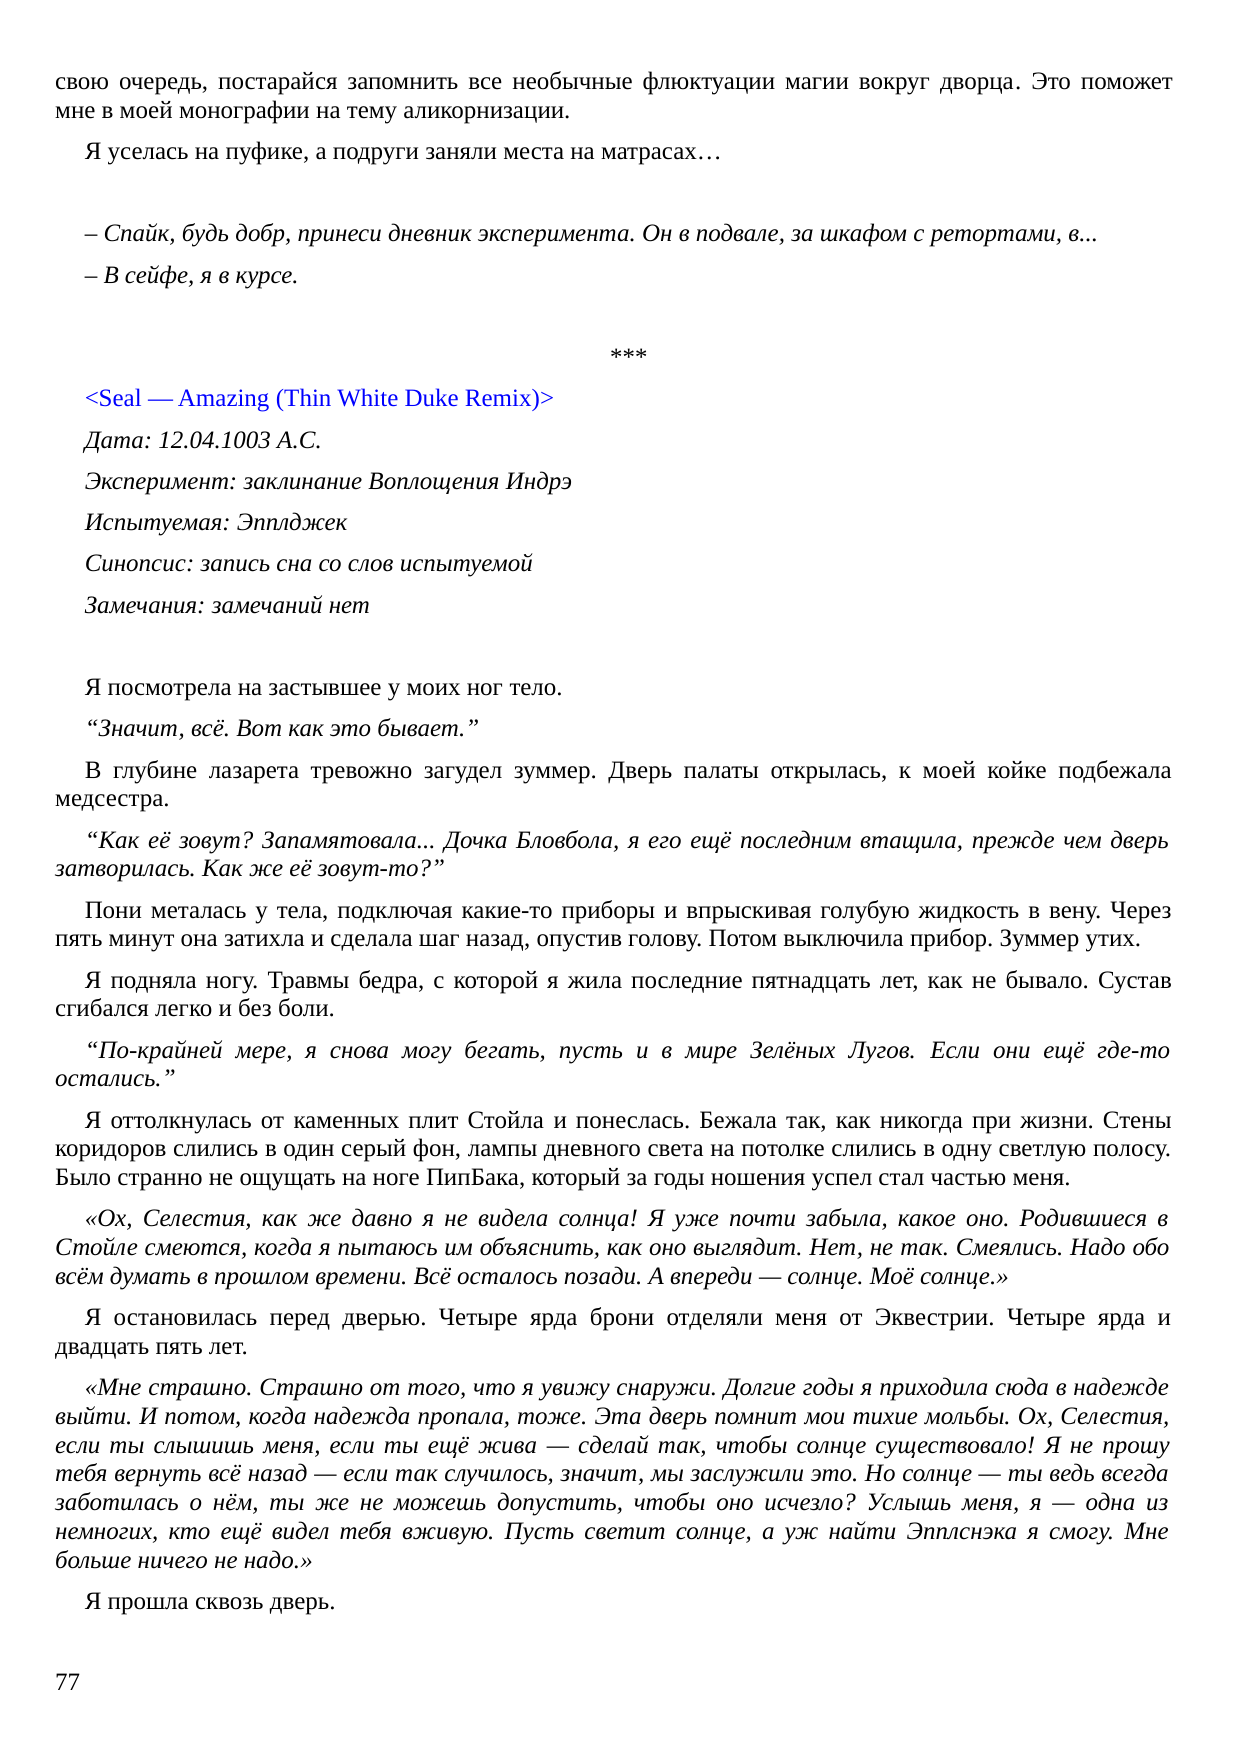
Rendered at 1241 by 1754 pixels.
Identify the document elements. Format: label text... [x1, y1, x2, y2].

text Я прошла сквозь дверь. [55, 1586, 1173, 1615]
text Я оттолкнулась от каменных плит Стойла и понеслась. Бежала так, как никогда при жизни. Стены коридоров слились в один серый фон, лампы дневного света на потолке слились в одну светлую полосу. Было странно не ощущать на ноге ПипБака, который за годы ношения успел стал частью меня. [55, 1105, 1173, 1191]
text «Мне страшно. Страшно от того, что я увижу снаружи. Долгие годы я приходила сюда в надежде выйти. И потом, когда надежда пропала, тоже. Эта дверь помнит мои тихие мольбы. Ох, Селестия, если ты слышишь меня, если ты ещё жива — сделай так, чтобы солнце существовало! Я не прошу тебя вернуть всё назад — если так случилось, значит, мы заслужили это. Но солнце — ты ведь всегда заботилась о нём, ты же не можешь допустить, чтобы оно исчезло? Услышь меня, я — одна из немногих, кто ещё видел тебя вживую. Пусть светит солнце, а уж найти Эпплснэка я смогу. Мне больше ничего не надо.» [55, 1372, 1173, 1573]
text Замечания: замечаний нет [55, 590, 1173, 618]
text Я посмотрела на застывшее у моих ног тело. [55, 672, 1173, 701]
text Дата: 12.04.1003 А.С. [55, 425, 1173, 453]
text В глубине лазарета тревожно загудел зуммер. Дверь палаты открылась, к моей койке подбежала медсестра. [55, 755, 1173, 812]
text Синопсис: запись сна со слов испытуемой [55, 548, 1173, 577]
text – Спайк, будь добр, принеси дневник эксперимента. Он в подвале, за шкафом с ретортами, в... [55, 218, 1173, 247]
text “По-крайней мере, я снова могу бегать, пусть и в мире Зелёных Лугов. Если они ещё где-то остались.” [55, 1035, 1173, 1092]
text Эксперимент: заклинание Воплощения Индрэ [55, 466, 1173, 495]
text *** [55, 342, 1173, 371]
text <Seal — Amazing (Thin White Duke Remix)> [55, 383, 1173, 412]
text “Значит, всё. Вот как это бывает.” [55, 713, 1173, 742]
text Я остановилась перед дверью. Четыре ярда брони отделяли меня от Эквестрии. Четыре ярда и двадцать пять лет. [55, 1302, 1173, 1360]
text Я уселась на пуфике, а подруги заняли места на матрасах… [55, 136, 1173, 165]
text Пони металась у тела, подключая какие-то приборы и впрыскивая голубую жидкость в вену. Через пять минут она затихла и сделала шаг назад, опустив голову. Потом выключила прибор. Зуммер утих. [55, 895, 1173, 952]
text Я подняла ногу. Травмы бедра, с которой я жила последние пятнадцать лет, как не бывало. Сустав сгибался легко и без боли. [55, 965, 1173, 1022]
text Испытуемая: Эпплджек [55, 507, 1173, 536]
text «Ох, Селестия, как же давно я не видела солнца! Я уже почти забыла, какое оно. Родившиеся в Стойле смеются, когда я пытаюсь им объяснить, как оно выглядит. Нет, не так. Смеялись. Надо обо всём думать в прошлом времени. Всё осталось позади. А впереди — солнце. Моё солнце.» [55, 1203, 1173, 1290]
text “Как её зовут? Запамятовала... Дочка Бловбола, я его ещё последним втащила, прежде чем дверь затворилась. Как же её зовут-то?” [55, 825, 1173, 882]
text свою очередь, постарайся запомнить все необычные флюктуации магии вокруг дворца. Это поможет мне в моей монографии на тему аликорнизации. [55, 66, 1173, 123]
text – В сейфе, я в курсе. [55, 260, 1173, 288]
